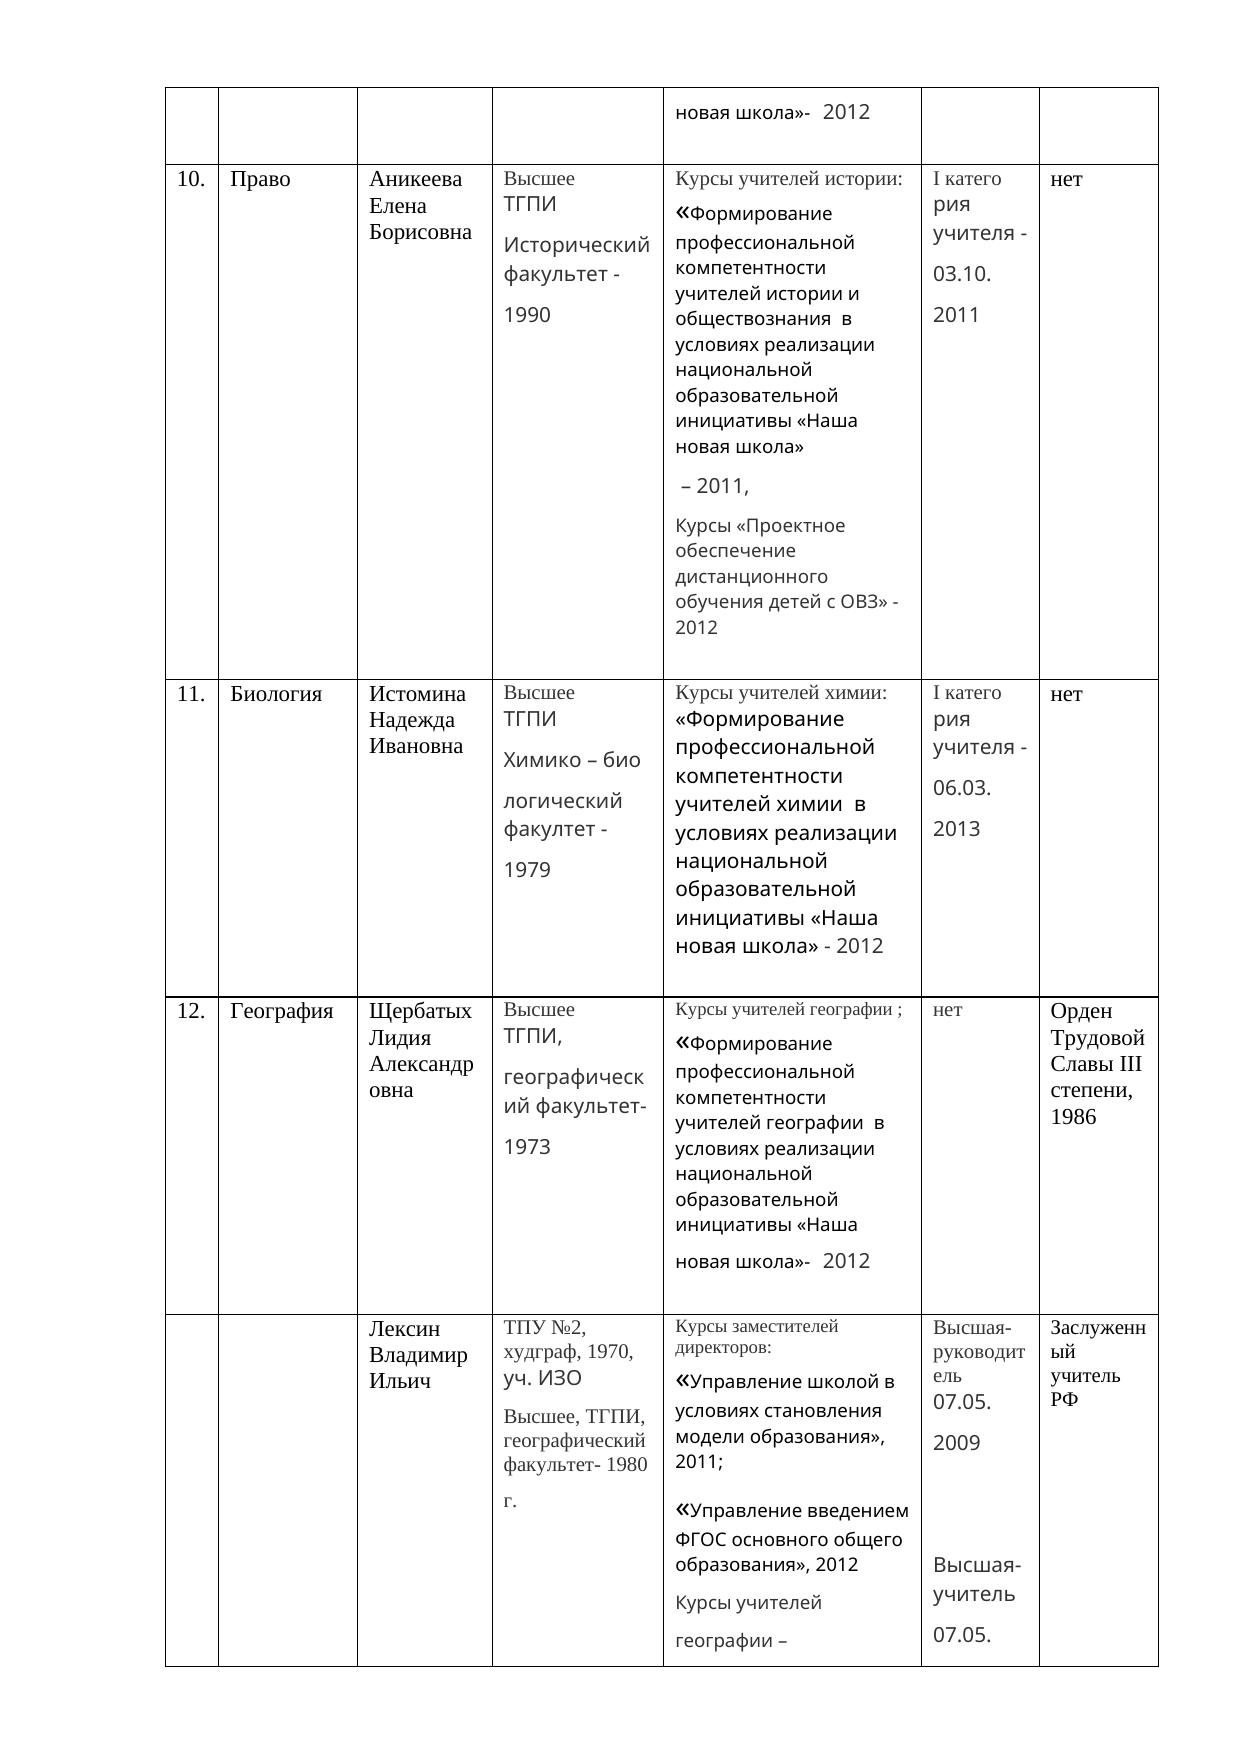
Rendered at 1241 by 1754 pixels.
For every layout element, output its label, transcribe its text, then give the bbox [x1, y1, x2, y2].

table_cell [358, 88, 492, 164]
table_cell Высшее ТГПИ, географический факультет- 1973 [493, 998, 663, 1313]
table_cell [219, 1315, 357, 1666]
table_cell [922, 88, 1039, 164]
table_cell Право [219, 165, 357, 679]
table_cell 10. [166, 165, 218, 679]
table_cell [1040, 88, 1158, 164]
table_cell 11. [166, 680, 218, 996]
table_cell Биология [219, 680, 357, 996]
table_cell Лексин Владимир Ильич [358, 1315, 492, 1666]
table_cell Истомина Надежда Ивановна [358, 680, 492, 996]
table_cell Орден Трудовой Славы III степени, 1986 [1040, 998, 1158, 1313]
table_cell новая школа»- 2012 [664, 88, 921, 164]
table_cell Заслуженный учитель РФ [1040, 1315, 1158, 1666]
table_cell Курсы заместителей директоров: «Управление школой в условиях становления модели образования», 2011; «Управление введением ФГОС основного общего образования», 2012 Курсы учителей географии – [664, 1315, 921, 1666]
table_cell [166, 88, 218, 164]
table_cell Щербатых Лидия Александровна [358, 998, 492, 1313]
table_cell 12. [166, 998, 218, 1313]
table_cell Высшее ТГПИ Химико – био логический факултет - 1979 [493, 680, 663, 996]
table_cell География [219, 998, 357, 1313]
table_cell I катего рия учителя - 06.03. 2013 [922, 680, 1039, 996]
table_cell Высшая- руководитель 07.05. 2009 Высшая- учитель 07.05. [922, 1315, 1039, 1666]
table_cell ТПУ №2, худграф, 1970, уч. ИЗО Высшее, ТГПИ, географический факультет- 1980 г. [493, 1315, 663, 1666]
table_cell I катего рия учителя - 03.10. 2011 [922, 165, 1039, 679]
table_cell Курсы учителей истории: «Формирование профессиональной компетентности учителей истории и обществознания в условиях реализации национальной образовательной инициативы «Наша новая школа» – 2011, Курсы «Проектное обеспечение дистанционного обучения детей с ОВЗ» - 2012 [664, 165, 921, 679]
table_cell [493, 88, 663, 164]
table_cell Курсы учителей химии: «Формирование профессиональной компетентности учителей химии в условиях реализации национальной образовательной инициативы «Наша новая школа» - 2012 [664, 680, 921, 996]
table_cell нет [922, 998, 1039, 1313]
table_cell [166, 1315, 218, 1666]
table_cell Курсы учителей географии ; «Формирование профессиональной компетентности учителей географии в условиях реализации национальной образовательной инициативы «Наша новая школа»- 2012 [664, 998, 921, 1313]
table_cell Аникеева Елена Борисовна [358, 165, 492, 679]
table_cell [219, 88, 357, 164]
table_cell нет [1040, 680, 1158, 996]
table_cell Высшее ТГПИ Исторический факультет - 1990 [493, 165, 663, 679]
table_cell нет [1040, 165, 1158, 679]
